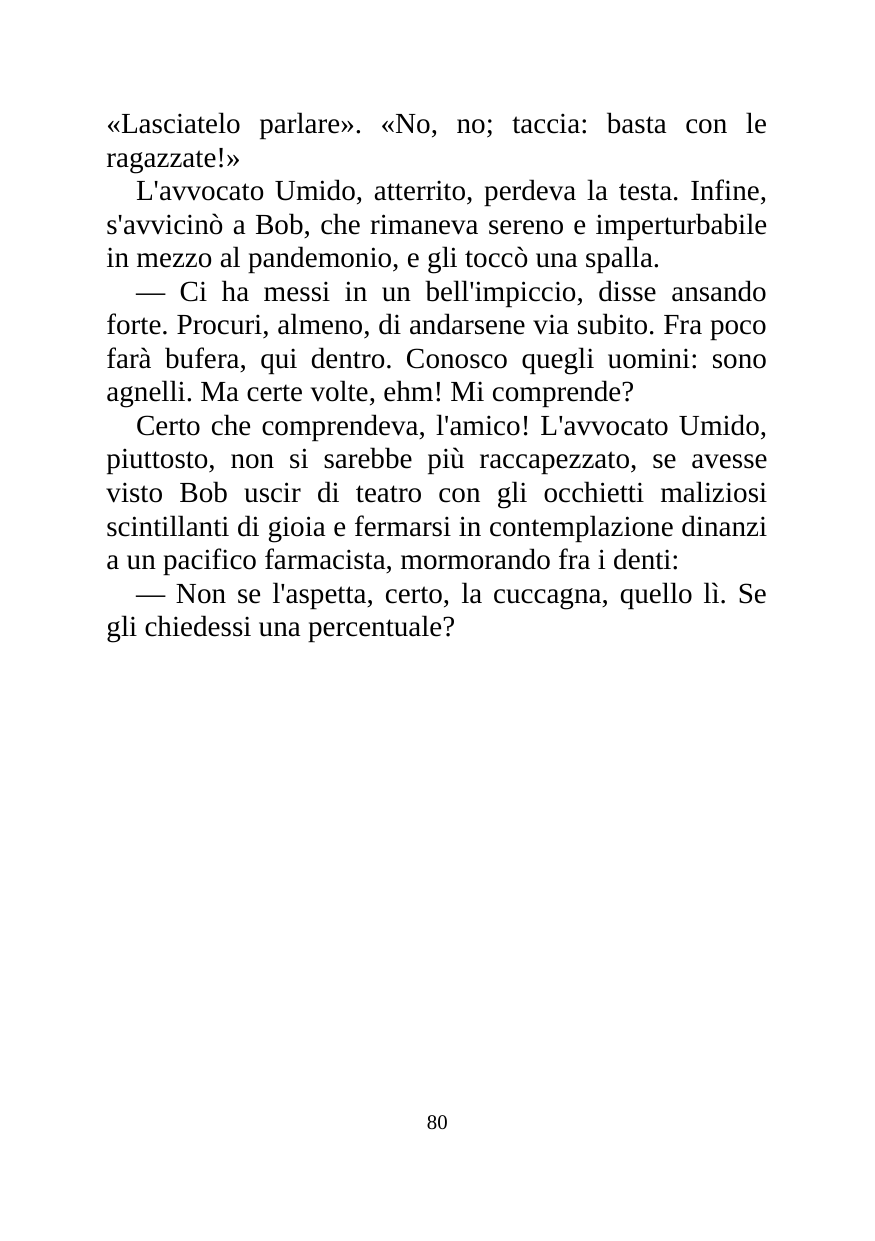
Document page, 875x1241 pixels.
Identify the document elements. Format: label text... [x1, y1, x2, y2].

text «Lasciatelo parlare». «No, no; taccia: basta con le ragazzate!» [106, 106, 768, 173]
text — Ci ha messi in un bell'impiccio, disse ansando forte. Procuri, almeno, di andarsene via subito. Fra poco farà bufera, qui dentro. Conosco quegli uomini: sono agnelli. Ma certe volte, ehm! Mi comprende? [106, 274, 768, 408]
text Certo che comprendeva, l'amico! L'avvocato Umido, piuttosto, non si sarebbe più raccapezzato, se avesse visto Bob uscir di teatro con gli occhietti maliziosi scintillanti di gioia e fermarsi in contemplazione dinanzi a un pacifico farmacista, mormorando fra i denti: [106, 408, 768, 576]
text — Non se l'aspetta, certo, la cuccagna, quello lì. Se gli chiedessi una percentuale? [106, 576, 768, 643]
text L'avvocato Umido, atterrito, perdeva la testa. Infine, s'avvicinò a Bob, che rimaneva sereno e imperturbabile in mezzo al pandemonio, e gli toccò una spalla. [106, 173, 768, 274]
